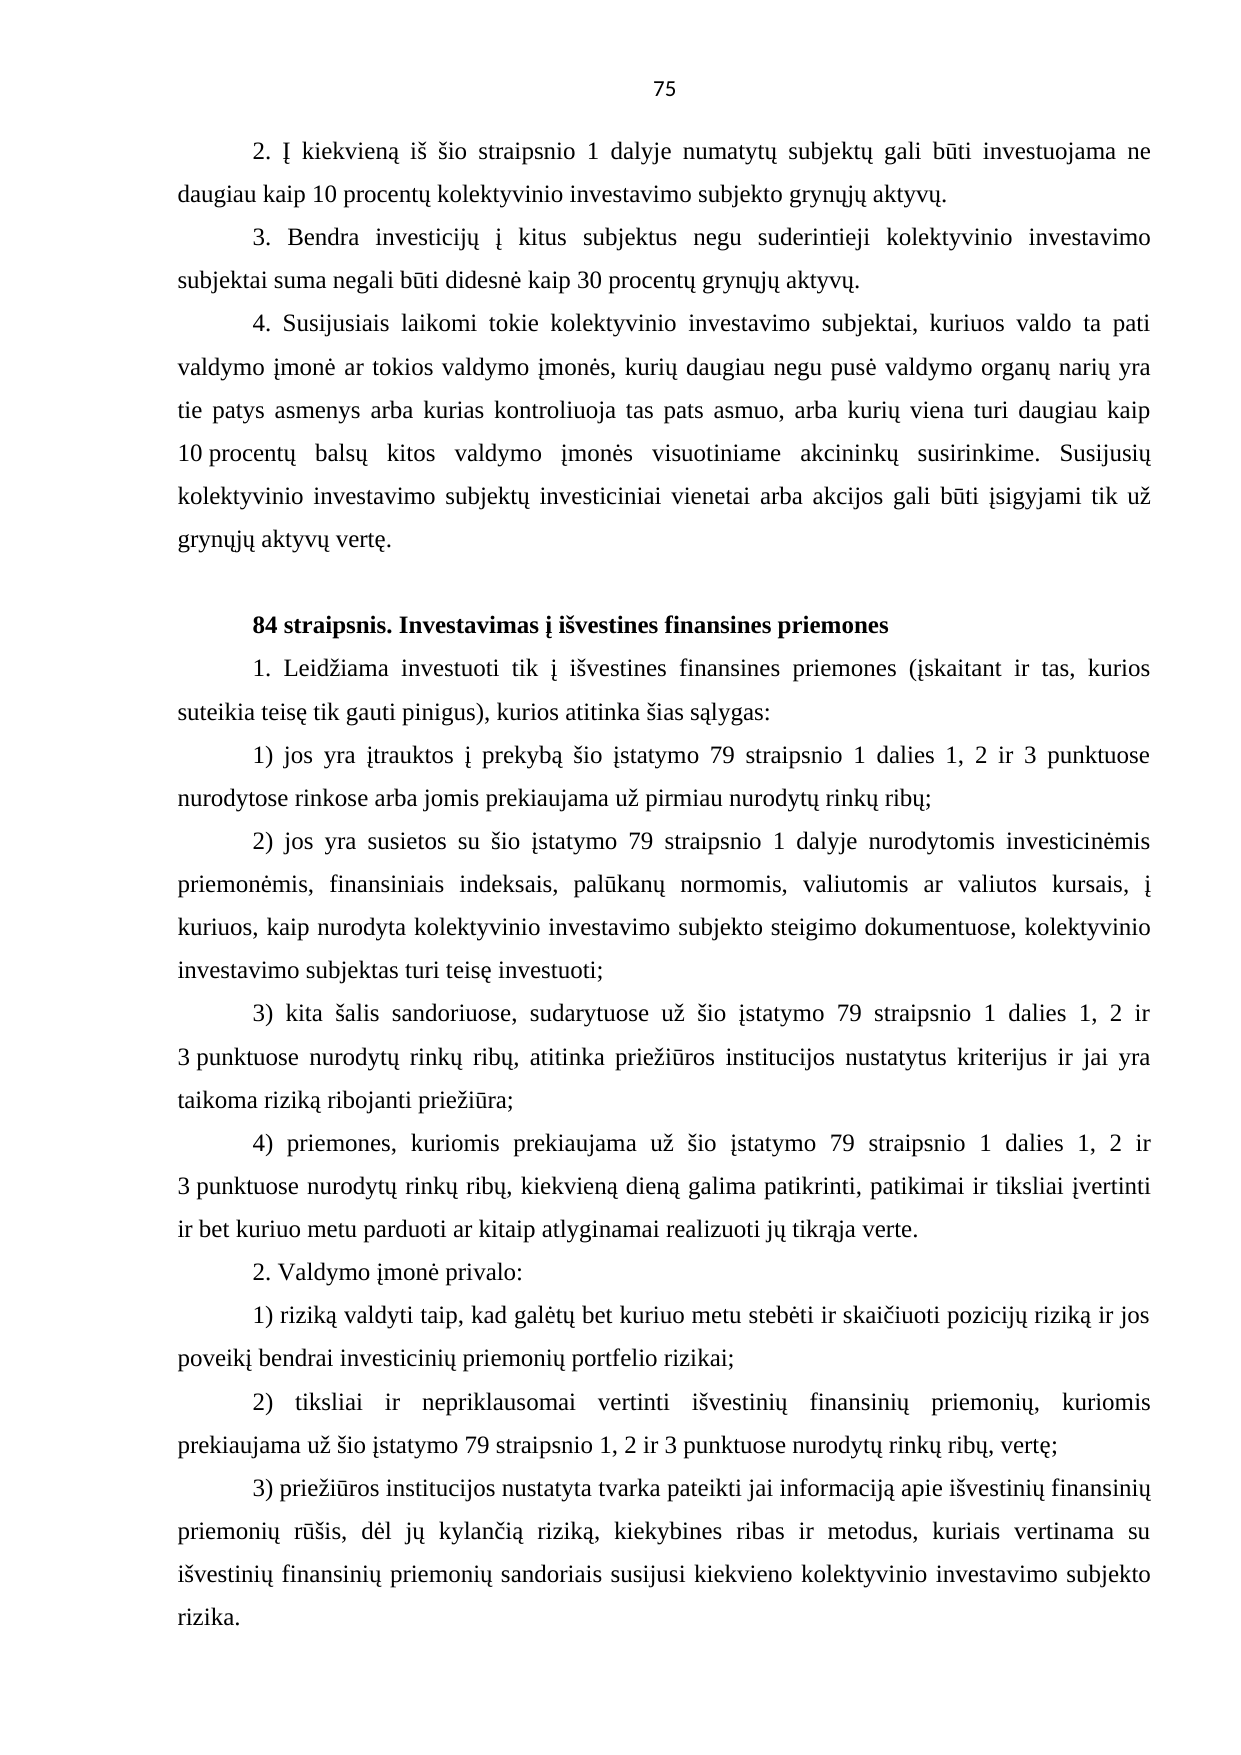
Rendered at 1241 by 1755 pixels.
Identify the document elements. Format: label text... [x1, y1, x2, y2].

text 3) priežiūros institucijos nustatyta tvarka pateikti jai informaciją apie išvestinių finansinių priemonių rūšis, dėl jų kylančią riziką, kiekybines ribas ir metodus, kuriais vertinama su išvestinių finansinių priemonių sandoriais susijusi kiekvieno kolektyvinio investavimo subjekto rizika. [177, 1473, 1152, 1631]
text 1) riziką valdyti taip, kad galėtų bet kuriuo metu stebėti ir skaičiuoti pozicijų riziką ir jos poveikį bendrai investicinių priemonių portfelio rizikai; [177, 1300, 1152, 1372]
text 4) priemones, kuriomis prekiaujama už šio įstatymo 79 straipsnio 1 dalies 1, 2 ir 3 punktuose nurodytų rinkų ribų, kiekvieną dieną galima patikrinti, patikimai ir tiksliai įvertinti ir bet kuriuo metu parduoti ar kitaip atlyginamai realizuoti jų tikrąja verte. [177, 1128, 1152, 1243]
text 1. Leidžiama investuoti tik į išvestines finansines priemones (įskaitant ir tas, kurios suteikia teisę tik gauti pinigus), kurios atitinka šias sąlygas: [177, 653, 1152, 725]
text 3) kita šalis sandoriuose, sudarytuose už šio įstatymo 79 straipsnio 1 dalies 1, 2 ir 3 punktuose nurodytų rinkų ribų, atitinka priežiūros institucijos nustatytus kriterijus ir jai yra taikoma riziką ribojanti priežiūra; [177, 998, 1152, 1113]
text 2) jos yra susietos su šio įstatymo 79 straipsnio 1 dalyje nurodytomis investicinėmis priemonėmis, finansiniais indeksais, palūkanų normomis, valiutomis ar valiutos kursais, į kuriuos, kaip nurodyta kolektyvinio investavimo subjekto steigimo dokumentuose, kolektyvinio investavimo subjektas turi teisę investuoti; [177, 826, 1152, 984]
text 4. Susijusiais laikomi tokie kolektyvinio investavimo subjektai, kuriuos valdo ta pati valdymo įmonė ar tokios valdymo įmonės, kurių daugiau negu pusė valdymo organų narių yra tie patys asmenys arba kurias kontroliuoja tas pats asmuo, arba kurių viena turi daugiau kaip 10 procentų balsų kitos valdymo įmonės visuotiniame akcininkų susirinkime. Susijusių kolektyvinio investavimo subjektų investiciniai vienetai arba akcijos gali būti įsigyjami tik už grynųjų aktyvų vertę. [177, 308, 1152, 553]
text 2) tiksliai ir nepriklausomai vertinti išvestinių finansinių priemonių, kuriomis prekiaujama už šio įstatymo 79 straipsnio 1, 2 ir 3 punktuose nurodytų rinkų ribų, vertę; [177, 1387, 1152, 1458]
text 84 straipsnis. Investavimas į išvestines finansines priemones [252, 610, 1152, 639]
text 2. Valdymo įmonė privalo: [177, 1257, 1152, 1286]
text 2. Į kiekvieną iš šio straipsnio 1 dalyje numatytų subjektų gali būti investuojama ne daugiau kaip 10 procentų kolektyvinio investavimo subjekto grynųjų aktyvų. [177, 136, 1152, 208]
text 3. Bendra investicijų į kitus subjektus negu suderintieji kolektyvinio investavimo subjektai suma negali būti didesnė kaip 30 procentų grynųjų aktyvų. [177, 222, 1152, 294]
text 1) jos yra įtrauktos į prekybą šio įstatymo 79 straipsnio 1 dalies 1, 2 ir 3 punktuose nurodytose rinkose arba jomis prekiaujama už pirmiau nurodytų rinkų ribų; [177, 740, 1152, 812]
